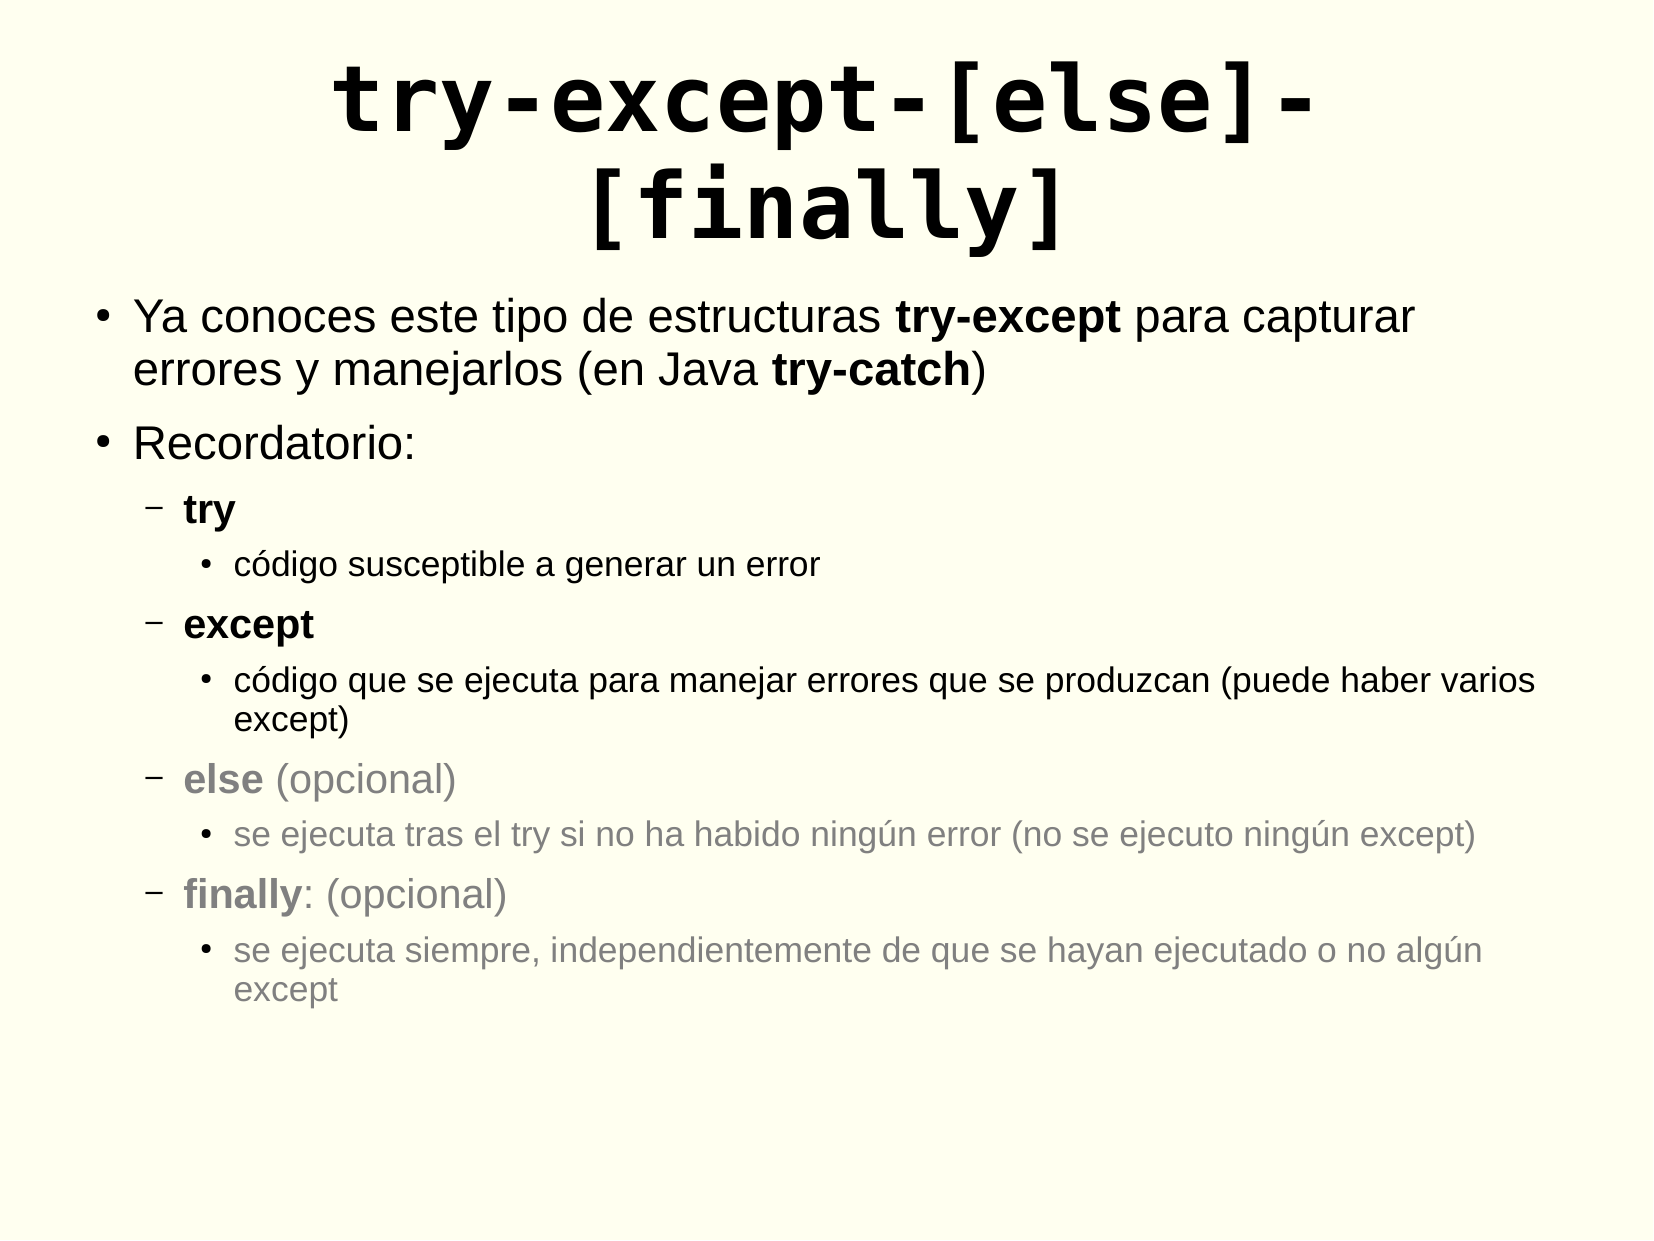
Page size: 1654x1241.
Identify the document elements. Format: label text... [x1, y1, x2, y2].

list Ya conoces este tipo de estructuras try-except para capturar errores y manejarlos (en Java try-catch) Recordatorio: try código susceptible a generar un error except código que se ejecuta para manejar errores que se produzcan (puede haber varios except) else (opcional) se ejecuta tras el try si no ha habido ningún error (no se ejecuto ningún except) finally: (opcional) se ejecuta siempre, independientemente de que se hayan ejecutado o no algún except [82, 290, 1571, 1010]
title try-except-[else]-[finally] [82, 49, 1571, 257]
